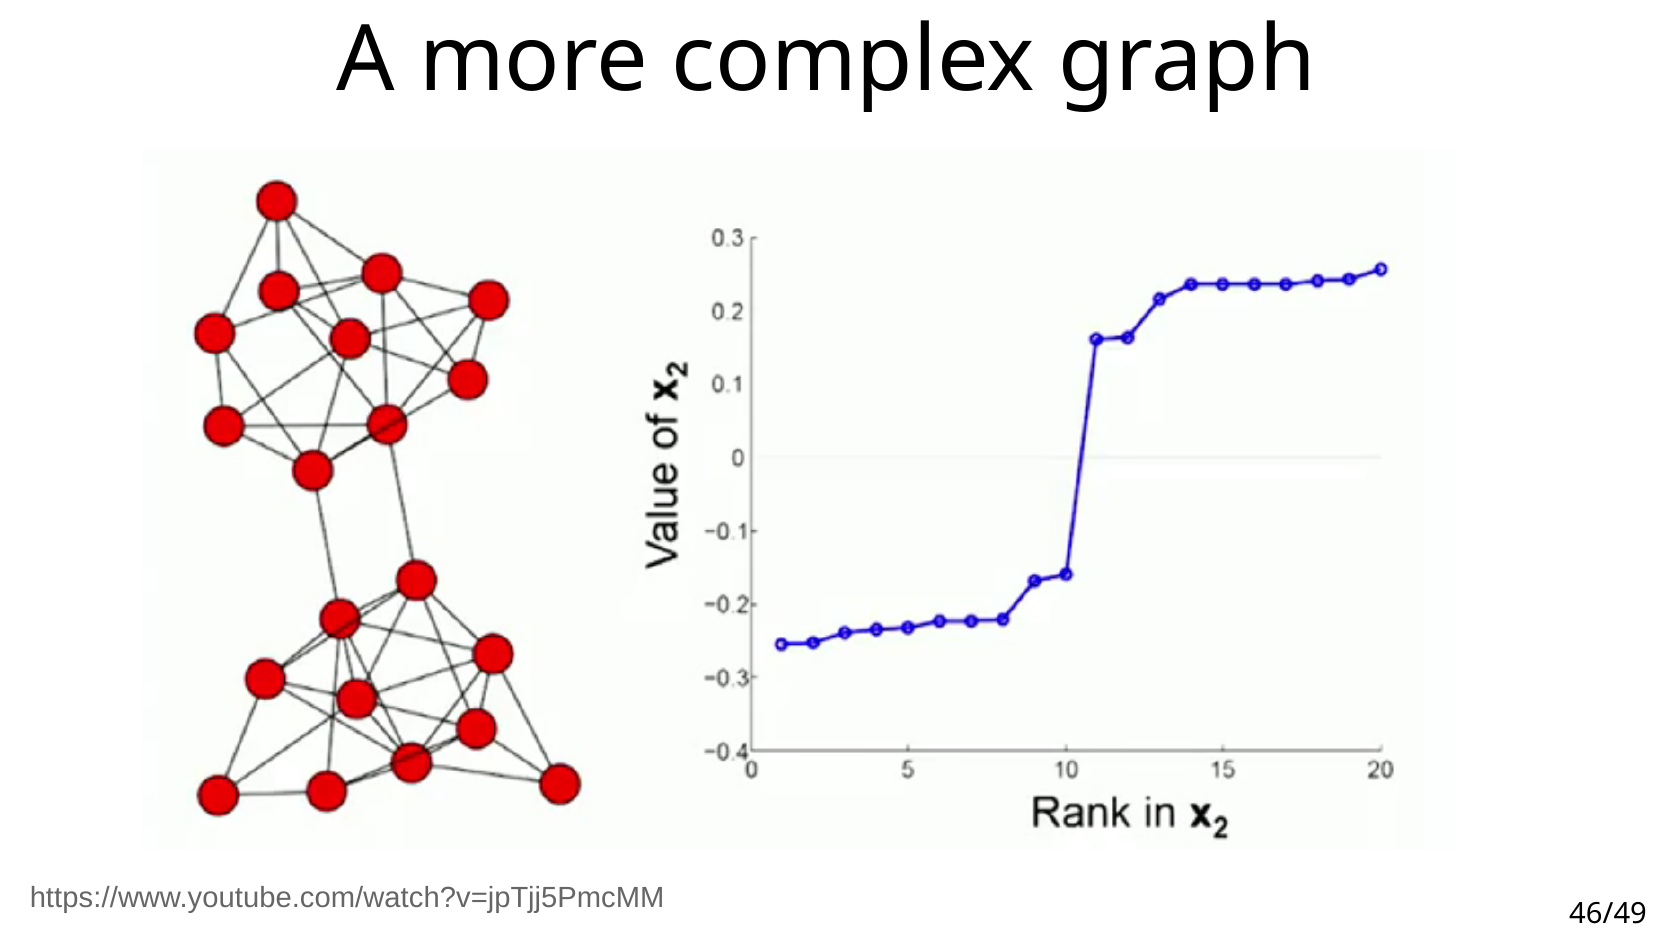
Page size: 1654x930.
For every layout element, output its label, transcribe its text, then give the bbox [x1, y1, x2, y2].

text_box https://www.youtube.com/watch?v=jpTjj5PmcMM [15, 873, 976, 921]
title A more complex graph [82, 0, 1571, 120]
picture [142, 149, 1456, 850]
